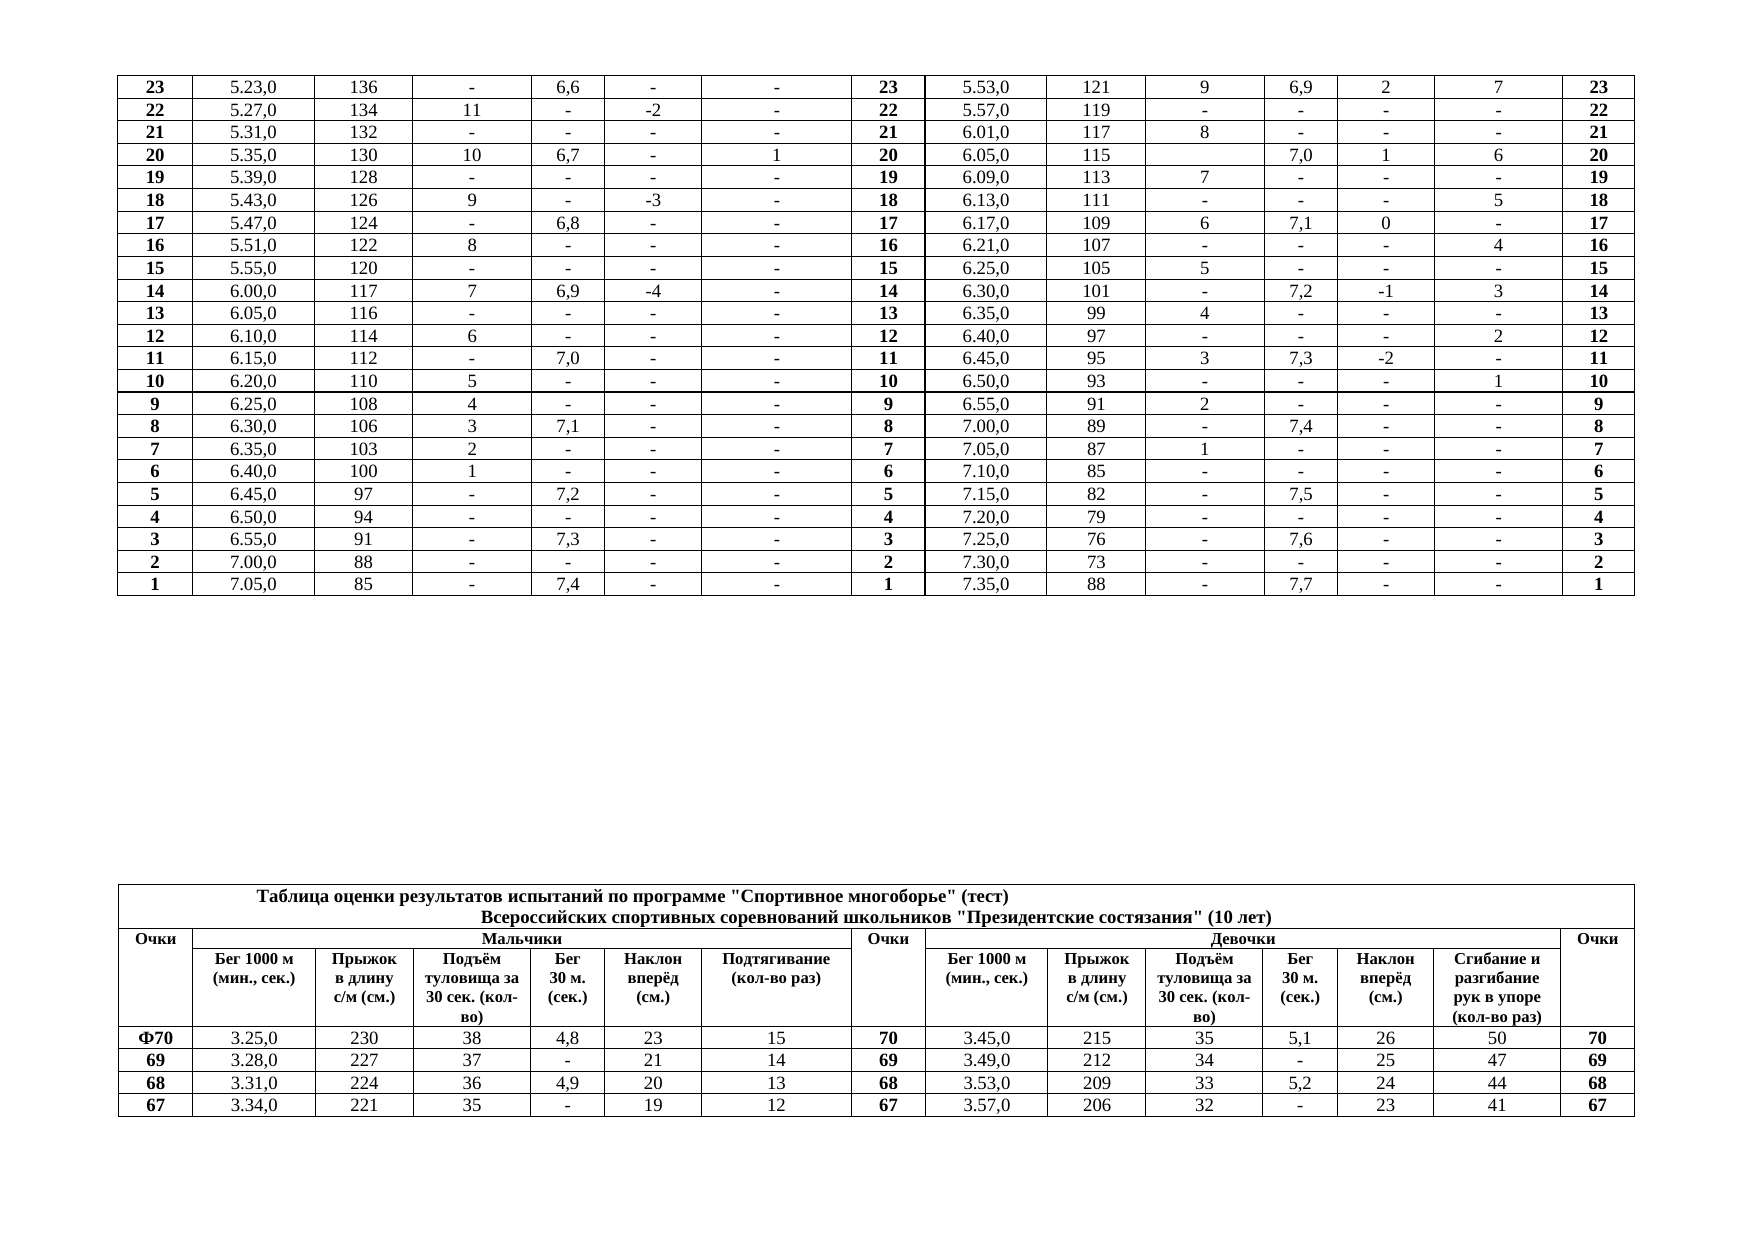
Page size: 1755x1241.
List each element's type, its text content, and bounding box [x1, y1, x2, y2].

table_cell 5,1 [1263, 1027, 1337, 1048]
table_cell 9 [1146, 76, 1264, 98]
table_cell 23 [1338, 1094, 1433, 1116]
table_cell - [702, 551, 851, 572]
table_cell - [1435, 460, 1562, 482]
table_cell Девочки [926, 929, 1560, 948]
table_cell - [1338, 234, 1434, 256]
table_cell 11 [413, 99, 531, 120]
table_cell 7.35,0 [926, 573, 1046, 595]
table_cell 6 [1435, 144, 1562, 165]
table_cell 5.53,0 [926, 76, 1046, 98]
table_cell - [1146, 483, 1264, 504]
table_cell 7,3 [1265, 347, 1337, 369]
table_cell - [1146, 234, 1264, 256]
table_cell 76 [1047, 528, 1145, 550]
table_cell 6.30,0 [193, 415, 314, 437]
table_cell - [1338, 438, 1434, 459]
table_cell 23 [118, 76, 192, 98]
table_cell 10 [118, 370, 192, 391]
table_cell 68 [1561, 1072, 1634, 1093]
table_cell 3 [413, 415, 531, 437]
table_cell - [532, 189, 604, 211]
table_cell - [702, 393, 851, 414]
table_cell 1 [1338, 144, 1434, 165]
table_cell 68 [119, 1072, 192, 1093]
table_cell - [1338, 99, 1434, 120]
table_cell 8 [1146, 121, 1264, 143]
table_cell 35 [1146, 1027, 1262, 1048]
table_cell 6 [1146, 212, 1264, 233]
table_cell 6.21,0 [926, 234, 1046, 256]
table_cell - [702, 280, 851, 301]
table_cell - [413, 573, 531, 595]
table_cell Бег 1000 м (мин., сек.) [193, 949, 315, 1026]
table_cell 120 [315, 257, 412, 278]
table_header Таблица оценки результатов испытаний по программе "Спортивное многоборье" (тест) Всероссийских спортивных соревнований школьников "Президентские состязания" (10 лет) [119, 885, 1634, 928]
table_cell - [1435, 121, 1562, 143]
table_cell 132 [315, 121, 412, 143]
table_cell Очки [852, 929, 925, 1026]
table_cell 1 [1146, 438, 1264, 459]
table_cell - [605, 393, 701, 414]
table_cell 19 [1563, 166, 1634, 188]
table_cell - [605, 347, 701, 369]
table_cell 106 [315, 415, 412, 437]
table_cell - [1265, 438, 1337, 459]
table_cell 22 [1563, 99, 1634, 120]
table_cell 3.53,0 [926, 1072, 1047, 1093]
table_cell 20 [1563, 144, 1634, 165]
table_cell 5,2 [1263, 1072, 1337, 1093]
table_cell - [702, 483, 851, 504]
table_cell 6.25,0 [926, 257, 1046, 278]
table_cell 9 [118, 393, 192, 414]
table_cell 91 [1047, 393, 1145, 414]
table_cell - [702, 438, 851, 459]
table_cell - [605, 551, 701, 572]
table_cell 5.31,0 [193, 121, 314, 143]
table_cell 7.30,0 [926, 551, 1046, 572]
table_cell 12 [702, 1094, 851, 1116]
table_cell - [605, 166, 701, 188]
table_cell - [1263, 1049, 1337, 1071]
table_cell Мальчики [193, 929, 851, 948]
table_cell 17 [118, 212, 192, 233]
table_cell 88 [315, 551, 412, 572]
table_cell 7,3 [532, 528, 604, 550]
table_cell 7,4 [1265, 415, 1337, 437]
table_cell [1146, 144, 1264, 165]
table_cell 5.39,0 [193, 166, 314, 188]
table_cell 103 [315, 438, 412, 459]
table_cell 3.28,0 [193, 1049, 315, 1071]
table_cell 11 [852, 347, 924, 369]
table_cell - [702, 99, 851, 120]
table_cell - [532, 121, 604, 143]
table_cell 6,7 [532, 144, 604, 165]
table_cell 5 [1435, 189, 1562, 211]
table_cell 14 [118, 280, 192, 301]
table_cell 14 [1563, 280, 1634, 301]
table_cell - [1146, 506, 1264, 527]
table_cell 6.09,0 [926, 166, 1046, 188]
table_cell 41 [1434, 1094, 1560, 1116]
table_cell 4 [1563, 506, 1634, 527]
table_cell - [532, 551, 604, 572]
table_cell - [1265, 302, 1337, 324]
table_cell 19 [605, 1094, 701, 1116]
table_cell 20 [852, 144, 924, 165]
table_cell 115 [1047, 144, 1145, 165]
table_cell 6 [852, 460, 924, 482]
table_cell 4,8 [531, 1027, 604, 1048]
table_cell 206 [1048, 1094, 1145, 1116]
table_cell - [605, 76, 701, 98]
table_cell 5 [1146, 257, 1264, 278]
table_cell 6,6 [532, 76, 604, 98]
table_cell 6.30,0 [926, 280, 1046, 301]
table_cell - [605, 325, 701, 346]
table_cell 13 [118, 302, 192, 324]
table_cell 91 [315, 528, 412, 550]
table_cell -3 [605, 189, 701, 211]
table_cell - [532, 166, 604, 188]
table_cell 209 [1048, 1072, 1145, 1093]
table_cell 6.01,0 [926, 121, 1046, 143]
table_cell 32 [1146, 1094, 1262, 1116]
table_cell 7.25,0 [926, 528, 1046, 550]
table_cell 6,9 [1265, 76, 1337, 98]
table_cell Сгибание и разгибание рук в упоре (кол-во раз) [1434, 949, 1560, 1026]
table_cell 6,9 [532, 280, 604, 301]
table_cell 2 [1435, 325, 1562, 346]
table_cell - [702, 460, 851, 482]
table_cell 88 [1047, 573, 1145, 595]
table_cell 26 [1338, 1027, 1433, 1048]
table_cell 7,4 [532, 573, 604, 595]
table_cell 38 [414, 1027, 530, 1048]
table_cell - [1146, 573, 1264, 595]
table_cell - [1265, 121, 1337, 143]
table_cell 5 [1563, 483, 1634, 504]
table_cell - [1338, 189, 1434, 211]
table_cell 50 [1434, 1027, 1560, 1048]
table_cell - [605, 234, 701, 256]
table_cell 134 [315, 99, 412, 120]
table_cell 87 [1047, 438, 1145, 459]
table_cell 18 [852, 189, 924, 211]
table_cell 5.57,0 [926, 99, 1046, 120]
table_cell 212 [1048, 1049, 1145, 1071]
table_cell - [1265, 506, 1337, 527]
table_cell 5 [852, 483, 924, 504]
table_cell 2 [1563, 551, 1634, 572]
table_cell 10 [1563, 370, 1634, 391]
table_cell - [1435, 347, 1562, 369]
table_cell - [1338, 415, 1434, 437]
table_cell 6.13,0 [926, 189, 1046, 211]
table_cell - [702, 212, 851, 233]
table_cell 70 [852, 1027, 925, 1048]
table_cell 6.40,0 [926, 325, 1046, 346]
table_cell - [1265, 393, 1337, 414]
table_cell 136 [315, 76, 412, 98]
table_cell 3.45,0 [926, 1027, 1047, 1048]
table_cell 5 [413, 370, 531, 391]
table_cell 6.05,0 [193, 302, 314, 324]
table_cell - [1146, 551, 1264, 572]
table_cell 9 [852, 393, 924, 414]
table_cell 6.00,0 [193, 280, 314, 301]
table_cell - [413, 528, 531, 550]
table_cell 67 [1561, 1094, 1634, 1116]
table_cell 7 [1563, 438, 1634, 459]
table_cell - [1265, 325, 1337, 346]
table_cell - [1435, 257, 1562, 278]
table_cell 5.43,0 [193, 189, 314, 211]
table_cell 108 [315, 393, 412, 414]
table_cell - [531, 1049, 604, 1071]
table_cell 70 [1561, 1027, 1634, 1048]
table_cell - [1146, 99, 1264, 120]
table_cell - [1146, 370, 1264, 391]
table_cell - [1265, 99, 1337, 120]
table_cell Прыжок в длину с/м (см.) [1048, 949, 1145, 1026]
table_cell 21 [1563, 121, 1634, 143]
table_cell 6.35,0 [926, 302, 1046, 324]
table_cell 5.35,0 [193, 144, 314, 165]
table_cell Наклон вперёд (см.) [1338, 949, 1433, 1026]
table_cell 12 [852, 325, 924, 346]
table_cell 21 [118, 121, 192, 143]
table_cell 7.00,0 [926, 415, 1046, 437]
table_cell Бег 1000 м (мин., сек.) [926, 949, 1047, 1026]
table_cell 3.34,0 [193, 1094, 315, 1116]
table_cell 4,9 [531, 1072, 604, 1093]
table_cell - [1338, 393, 1434, 414]
table_cell 126 [315, 189, 412, 211]
table_cell 13 [852, 302, 924, 324]
table_cell - [532, 438, 604, 459]
table_cell - [1435, 99, 1562, 120]
table_cell 128 [315, 166, 412, 188]
table_cell 67 [852, 1094, 925, 1116]
table_cell 3.57,0 [926, 1094, 1047, 1116]
table_cell 111 [1047, 189, 1145, 211]
table_cell 117 [1047, 121, 1145, 143]
table_cell - [702, 166, 851, 188]
table_cell 6.40,0 [193, 460, 314, 482]
table_cell 100 [315, 460, 412, 482]
table_cell 119 [1047, 99, 1145, 120]
table_cell 7 [1435, 76, 1562, 98]
table_cell -2 [1338, 347, 1434, 369]
table_cell - [1146, 325, 1264, 346]
table_cell - [1338, 483, 1434, 504]
table_cell 121 [1047, 76, 1145, 98]
table_cell - [532, 506, 604, 527]
table_cell 69 [1561, 1049, 1634, 1071]
table_cell 3 [1146, 347, 1264, 369]
table_cell 19 [852, 166, 924, 188]
table_cell - [1435, 302, 1562, 324]
table_cell 10 [852, 370, 924, 391]
table_cell - [702, 325, 851, 346]
table_cell - [532, 370, 604, 391]
table_cell - [413, 76, 531, 98]
table_cell 12 [118, 325, 192, 346]
table_cell 7.10,0 [926, 460, 1046, 482]
table_cell 8 [852, 415, 924, 437]
table_cell 7 [118, 438, 192, 459]
table_cell -2 [605, 99, 701, 120]
table_cell - [1435, 483, 1562, 504]
table_cell 7,2 [1265, 280, 1337, 301]
table_cell 7 [1146, 166, 1264, 188]
table_cell 68 [852, 1072, 925, 1093]
table_cell - [702, 347, 851, 369]
table_cell - [1435, 438, 1562, 459]
table_cell Прыжок в длину с/м (см.) [316, 949, 413, 1026]
table_cell - [1146, 528, 1264, 550]
table_cell 18 [1563, 189, 1634, 211]
table_cell 6.15,0 [193, 347, 314, 369]
table_cell 82 [1047, 483, 1145, 504]
table_cell 17 [852, 212, 924, 233]
table_cell - [413, 257, 531, 278]
table_cell 6.17,0 [926, 212, 1046, 233]
table_cell 3.49,0 [926, 1049, 1047, 1071]
table_cell 13 [1563, 302, 1634, 324]
table_cell 12 [1563, 325, 1634, 346]
table_cell - [413, 347, 531, 369]
table_cell 7,0 [1265, 144, 1337, 165]
table_cell - [413, 551, 531, 572]
table_cell 24 [1338, 1072, 1433, 1093]
table_cell - [1265, 234, 1337, 256]
table_cell 113 [1047, 166, 1145, 188]
table_cell - [1265, 460, 1337, 482]
table_cell 6.05,0 [926, 144, 1046, 165]
table_cell 37 [414, 1049, 530, 1071]
table_cell - [1338, 121, 1434, 143]
table_cell -1 [1338, 280, 1434, 301]
table_cell 6.25,0 [193, 393, 314, 414]
table_cell 22 [118, 99, 192, 120]
table_cell 3 [1435, 280, 1562, 301]
table_cell 16 [1563, 234, 1634, 256]
table_cell - [1338, 551, 1434, 572]
table_cell - [1338, 325, 1434, 346]
table_cell 7 [413, 280, 531, 301]
table_cell 107 [1047, 234, 1145, 256]
table_cell 3 [852, 528, 924, 550]
table_cell 7.15,0 [926, 483, 1046, 504]
table_cell 35 [414, 1094, 530, 1116]
table_cell - [702, 415, 851, 437]
table_cell - [413, 506, 531, 527]
table_cell 4 [1146, 302, 1264, 324]
table_cell Ф70 [119, 1027, 192, 1048]
table_cell 10 [413, 144, 531, 165]
table_cell 5 [118, 483, 192, 504]
table_cell Подъём туловища за 30 сек. (кол-во) [1146, 949, 1262, 1026]
table_cell 85 [1047, 460, 1145, 482]
table_cell 7.05,0 [193, 573, 314, 595]
table_cell 7,1 [532, 415, 604, 437]
table_cell 7,5 [1265, 483, 1337, 504]
table_cell Бег 30 м. (сек.) [1263, 949, 1337, 1026]
table_cell 7,7 [1265, 573, 1337, 595]
table_cell - [605, 370, 701, 391]
table_cell - [702, 528, 851, 550]
table_cell 1 [413, 460, 531, 482]
table_cell - [702, 189, 851, 211]
table_cell 97 [315, 483, 412, 504]
table_cell 110 [315, 370, 412, 391]
table_cell - [1265, 189, 1337, 211]
table_cell 1 [852, 573, 924, 595]
table_cell 6.45,0 [926, 347, 1046, 369]
table_cell 4 [413, 393, 531, 414]
table_cell - [605, 121, 701, 143]
table_cell 3.31,0 [193, 1072, 315, 1093]
table_cell 95 [1047, 347, 1145, 369]
table_cell 11 [1563, 347, 1634, 369]
table_cell 8 [118, 415, 192, 437]
table_cell - [532, 302, 604, 324]
table_cell 227 [316, 1049, 413, 1071]
table_cell 94 [315, 506, 412, 527]
table_cell 6 [118, 460, 192, 482]
table_cell 4 [852, 506, 924, 527]
table_cell 5.55,0 [193, 257, 314, 278]
table_cell 7,0 [532, 347, 604, 369]
table_cell 7,2 [532, 483, 604, 504]
table_cell 20 [118, 144, 192, 165]
table_cell 2 [1146, 393, 1264, 414]
table_cell - [1146, 280, 1264, 301]
table_cell - [531, 1094, 604, 1116]
table_cell 1 [1435, 370, 1562, 391]
table_cell 11 [118, 347, 192, 369]
table_cell - [605, 415, 701, 437]
table_cell - [532, 325, 604, 346]
table_cell 130 [315, 144, 412, 165]
table_cell 6.55,0 [926, 393, 1046, 414]
table_cell 6 [1563, 460, 1634, 482]
table_cell - [605, 438, 701, 459]
table_cell - [702, 234, 851, 256]
table_cell - [605, 302, 701, 324]
table_cell Очки [119, 929, 192, 1026]
table_cell - [413, 483, 531, 504]
table_cell - [1435, 551, 1562, 572]
table_cell - [702, 76, 851, 98]
table_cell - [1435, 166, 1562, 188]
table_cell 85 [315, 573, 412, 595]
table_cell 34 [1146, 1049, 1262, 1071]
table_cell 21 [852, 121, 924, 143]
table_cell 4 [118, 506, 192, 527]
table_cell - [413, 121, 531, 143]
table_cell 2 [413, 438, 531, 459]
table_cell 215 [1048, 1027, 1145, 1048]
table_cell - [1435, 506, 1562, 527]
table_cell 23 [605, 1027, 701, 1048]
table_cell 14 [702, 1049, 851, 1071]
table_cell 224 [316, 1072, 413, 1093]
table_cell - [532, 393, 604, 414]
table_cell - [702, 370, 851, 391]
table_cell 97 [1047, 325, 1145, 346]
table_cell 9 [1563, 393, 1634, 414]
table_cell 15 [702, 1027, 851, 1048]
table_cell 7,1 [1265, 212, 1337, 233]
table_cell Подтягивание (кол-во раз) [702, 949, 851, 1026]
table_cell 112 [315, 347, 412, 369]
table_cell 7.05,0 [926, 438, 1046, 459]
table_cell - [1338, 166, 1434, 188]
table_cell - [1265, 551, 1337, 572]
table_cell - [1338, 257, 1434, 278]
table_cell 6.45,0 [193, 483, 314, 504]
table_cell 9 [413, 189, 531, 211]
table_cell - [1435, 573, 1562, 595]
table_cell - [1263, 1094, 1337, 1116]
table_cell 16 [852, 234, 924, 256]
table_cell 15 [1563, 257, 1634, 278]
table_cell - [1265, 257, 1337, 278]
table_cell - [413, 302, 531, 324]
table_cell 1 [702, 144, 851, 165]
table_cell - [1338, 370, 1434, 391]
table_cell 6.55,0 [193, 528, 314, 550]
table_cell 8 [413, 234, 531, 256]
table_cell - [1146, 189, 1264, 211]
table_cell 20 [605, 1072, 701, 1093]
table_cell - [1338, 528, 1434, 550]
table_cell 116 [315, 302, 412, 324]
table_cell 33 [1146, 1072, 1262, 1093]
table_cell - [605, 506, 701, 527]
table_cell - [532, 99, 604, 120]
table_cell 4 [1435, 234, 1562, 256]
table_cell 6.10,0 [193, 325, 314, 346]
table_cell - [605, 144, 701, 165]
table_cell 5.23,0 [193, 76, 314, 98]
table_cell - [1265, 166, 1337, 188]
table_cell 122 [315, 234, 412, 256]
table_cell - [413, 166, 531, 188]
table_cell 19 [118, 166, 192, 188]
table_cell 89 [1047, 415, 1145, 437]
table_cell 8 [1563, 415, 1634, 437]
table_cell 14 [852, 280, 924, 301]
table_cell 6 [413, 325, 531, 346]
table_cell 6.50,0 [193, 506, 314, 527]
table_cell - [1146, 415, 1264, 437]
table_cell 0 [1338, 212, 1434, 233]
table_cell - [532, 257, 604, 278]
table_cell - [413, 212, 531, 233]
table_cell - [1435, 212, 1562, 233]
table_cell - [605, 257, 701, 278]
table_cell Подъём туловища за 30 сек. (кол-во) [414, 949, 530, 1026]
table_cell Очки [1561, 929, 1634, 1026]
table_cell 69 [119, 1049, 192, 1071]
table_cell 230 [316, 1027, 413, 1048]
table_cell 23 [852, 76, 924, 98]
table_cell - [1338, 506, 1434, 527]
table_cell 3.25,0 [193, 1027, 315, 1048]
table_cell 17 [1563, 212, 1634, 233]
table_cell 117 [315, 280, 412, 301]
table_cell 18 [118, 189, 192, 211]
table_cell 5.27,0 [193, 99, 314, 120]
table_cell 16 [118, 234, 192, 256]
table_cell 101 [1047, 280, 1145, 301]
table_cell 15 [118, 257, 192, 278]
table_cell - [1265, 370, 1337, 391]
table_cell 73 [1047, 551, 1145, 572]
table_cell - [702, 506, 851, 527]
table_cell 15 [852, 257, 924, 278]
table_cell 3 [118, 528, 192, 550]
table_cell 36 [414, 1072, 530, 1093]
table_cell - [605, 483, 701, 504]
table_cell 6.50,0 [926, 370, 1046, 391]
table_cell - [702, 257, 851, 278]
table_cell 7.00,0 [193, 551, 314, 572]
table_cell - [702, 302, 851, 324]
table_cell - [1338, 460, 1434, 482]
table_cell 6,8 [532, 212, 604, 233]
table_cell 79 [1047, 506, 1145, 527]
table_cell 1 [118, 573, 192, 595]
table_cell -4 [605, 280, 701, 301]
table_cell Бег 30 м. (сек.) [531, 949, 604, 1026]
table_cell 21 [605, 1049, 701, 1071]
table_cell 69 [852, 1049, 925, 1071]
table_cell - [1338, 302, 1434, 324]
table_cell 3 [1563, 528, 1634, 550]
table_cell 7,6 [1265, 528, 1337, 550]
table_cell 25 [1338, 1049, 1433, 1071]
table_cell 7 [852, 438, 924, 459]
table_cell 44 [1434, 1072, 1560, 1093]
table_cell 2 [118, 551, 192, 572]
table_cell 109 [1047, 212, 1145, 233]
table_cell 2 [852, 551, 924, 572]
table_cell 5.51,0 [193, 234, 314, 256]
table_cell - [702, 121, 851, 143]
table_cell - [1146, 460, 1264, 482]
table_cell 105 [1047, 257, 1145, 278]
table_cell 13 [702, 1072, 851, 1093]
table_cell 22 [852, 99, 924, 120]
table_cell 6.35,0 [193, 438, 314, 459]
table_cell 7.20,0 [926, 506, 1046, 527]
table_cell - [1435, 393, 1562, 414]
table_cell 99 [1047, 302, 1145, 324]
table_cell 114 [315, 325, 412, 346]
table_cell - [1435, 528, 1562, 550]
table_cell 221 [316, 1094, 413, 1116]
table_cell 5.47,0 [193, 212, 314, 233]
table_cell 1 [1563, 573, 1634, 595]
table_cell 124 [315, 212, 412, 233]
table_cell 47 [1434, 1049, 1560, 1071]
table_cell 2 [1338, 76, 1434, 98]
table_cell - [532, 234, 604, 256]
table_cell - [605, 212, 701, 233]
table_cell 23 [1563, 76, 1634, 98]
table_cell 6.20,0 [193, 370, 314, 391]
table_cell 93 [1047, 370, 1145, 391]
table_cell - [605, 573, 701, 595]
table_cell - [702, 573, 851, 595]
table_cell - [1338, 573, 1434, 595]
table_cell - [605, 528, 701, 550]
table_cell - [532, 460, 604, 482]
table_cell 67 [119, 1094, 192, 1116]
table_cell Наклон вперёд (см.) [605, 949, 701, 1026]
table_cell - [605, 460, 701, 482]
table_cell - [1435, 415, 1562, 437]
